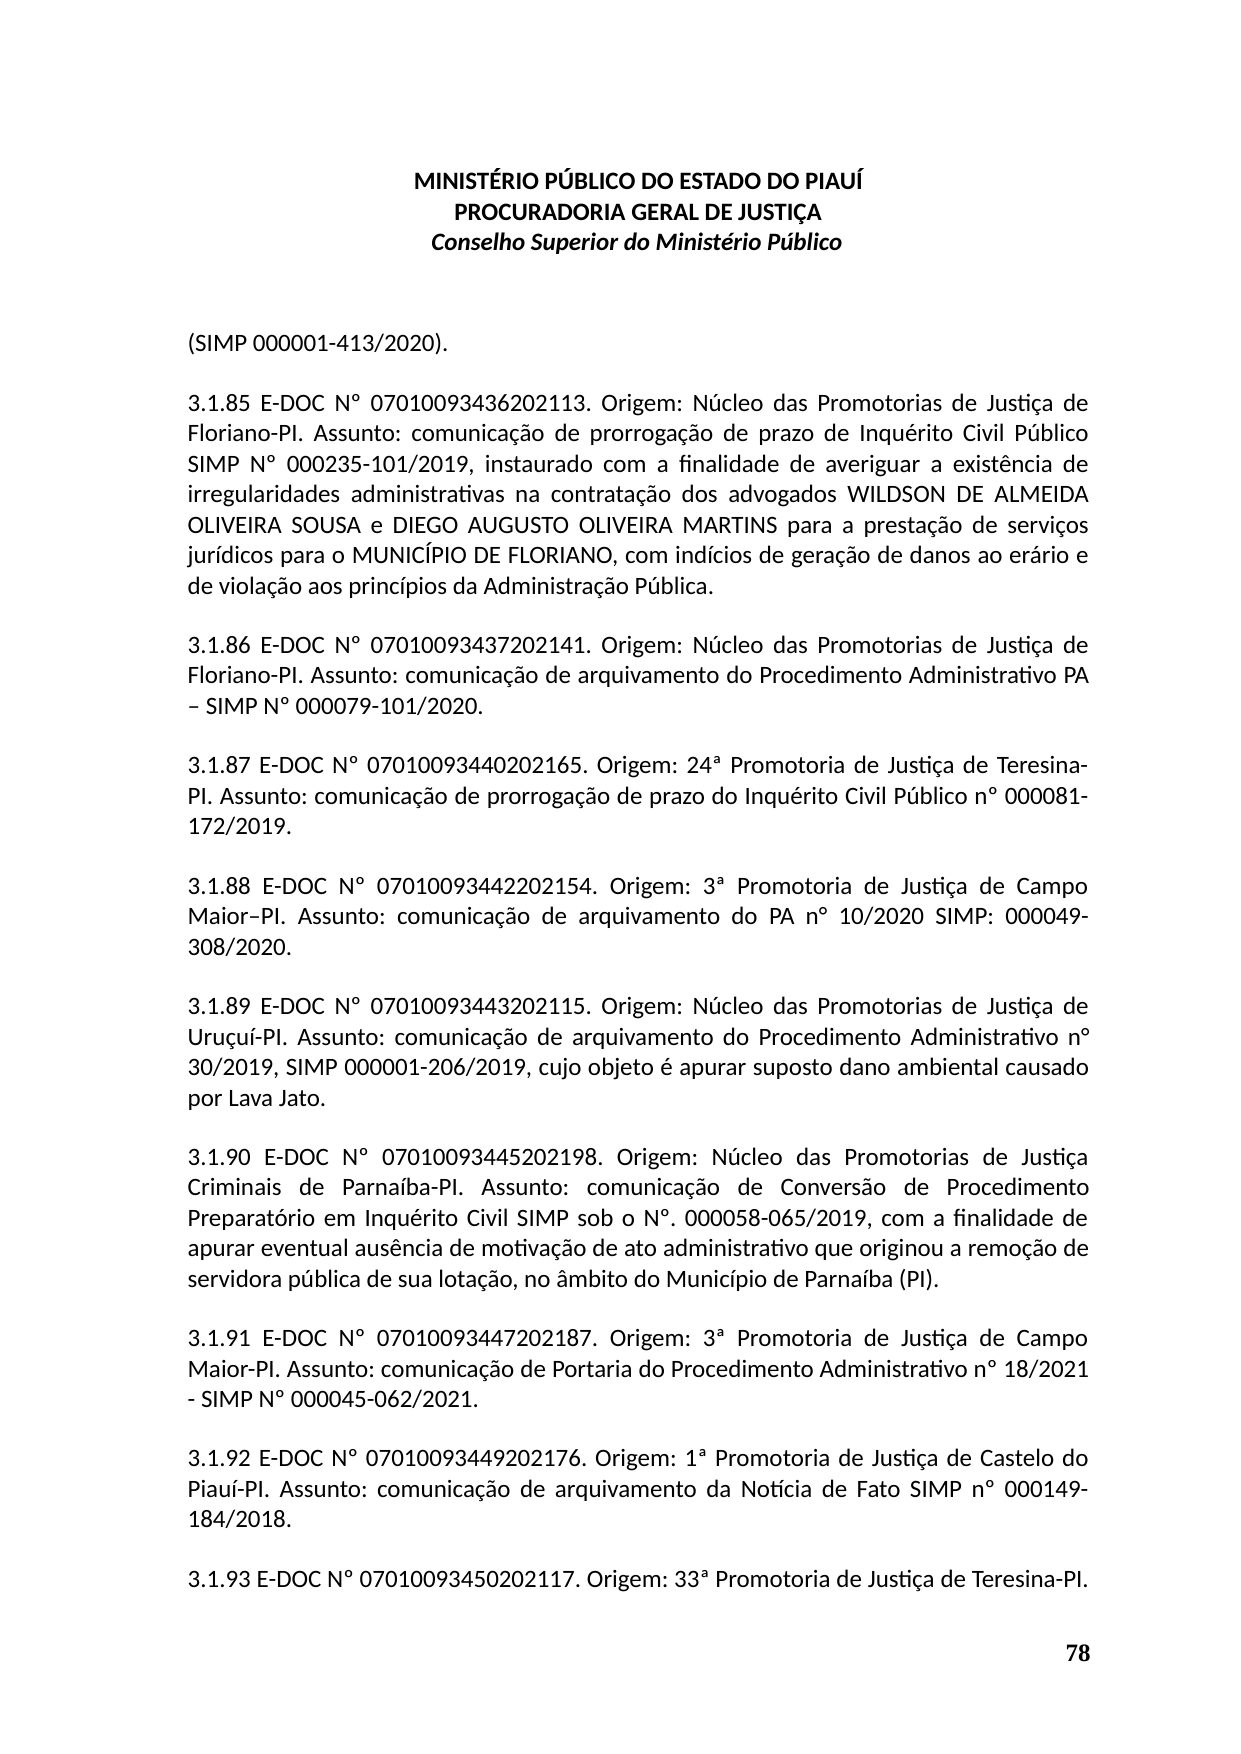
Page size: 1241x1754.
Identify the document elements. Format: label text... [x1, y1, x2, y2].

text 3.1.91 E-DOC Nº 07010093447202187. Origem: 3ª Promotoria de Justiça de Campo Maior-PI. Assunto: comunicação de Portaria do Procedimento Administrativo nº 18/2021 - SIMP Nº 000045-062/2021. [187, 1322, 1090, 1414]
text 3.1.93 E-DOC Nº 07010093450202117. Origem: 33ª Promotoria de Justiça de Teresina-PI. [187, 1563, 1090, 1593]
text 3.1.90 E-DOC Nº 07010093445202198. Origem: Núcleo das Promotorias de Justiça Criminais de Parnaíba-PI. Assunto: comunicação de Conversão de Procedimento Preparatório em Inquérito Civil SIMP sob o Nº. 000058-065/2019, com a finalidade de apurar eventual ausência de motivação de ato administrativo que originou a remoção de servidora pública de sua lotação, no âmbito do Município de Parnaíba (PI). [187, 1141, 1090, 1293]
text 3.1.89 E-DOC Nº 07010093443202115. Origem: Núcleo das Promotorias de Justiça de Uruçuí-PI. Assunto: comunicação de arquivamento do Procedimento Administrativo n° 30/2019, SIMP 000001-206/2019, cujo objeto é apurar suposto dano ambiental causado por Lava Jato. [187, 990, 1090, 1112]
text 3.1.85 E-DOC Nº 07010093436202113. Origem: Núcleo das Promotorias de Justiça de Floriano-PI. Assunto: comunicação de prorrogação de prazo de Inquérito Civil Público SIMP Nº 000235-101/2019, instaurado com a finalidade de averiguar a existência de irregularidades administrativas na contratação dos advogados WILDSON DE ALMEIDA OLIVEIRA SOUSA e DIEGO AUGUSTO OLIVEIRA MARTINS para a prestação de serviços jurídicos para o MUNICÍPIO DE FLORIANO, com indícios de geração de danos ao erário e de violação aos princípios da Administração Pública. [187, 387, 1090, 600]
text 3.1.86 E-DOC Nº 07010093437202141. Origem: Núcleo das Promotorias de Justiça de Floriano-PI. Assunto: comunicação de arquivamento do Procedimento Administrativo PA – SIMP Nº 000079-101/2020. [187, 629, 1090, 721]
text 3.1.87 E-DOC Nº 07010093440202165. Origem: 24ª Promotoria de Justiça de Teresina- PI. Assunto: comunicação de prorrogação de prazo do Inquérito Civil Público nº 000081-172/2019. [187, 749, 1090, 841]
text 3.1.92 E-DOC Nº 07010093449202176. Origem: 1ª Promotoria de Justiça de Castelo do Piauí-PI. Assunto: comunicação de arquivamento da Notícia de Fato SIMP nº 000149-184/2018. [187, 1443, 1090, 1534]
text (SIMP 000001-413/2020). [187, 327, 1090, 358]
text 3.1.88 E-DOC Nº 07010093442202154. Origem: 3ª Promotoria de Justiça de Campo Maior–PI. Assunto: comunicação de arquivamento do PA n° 10/2020 SIMP: 000049-308/2020. [187, 870, 1090, 961]
